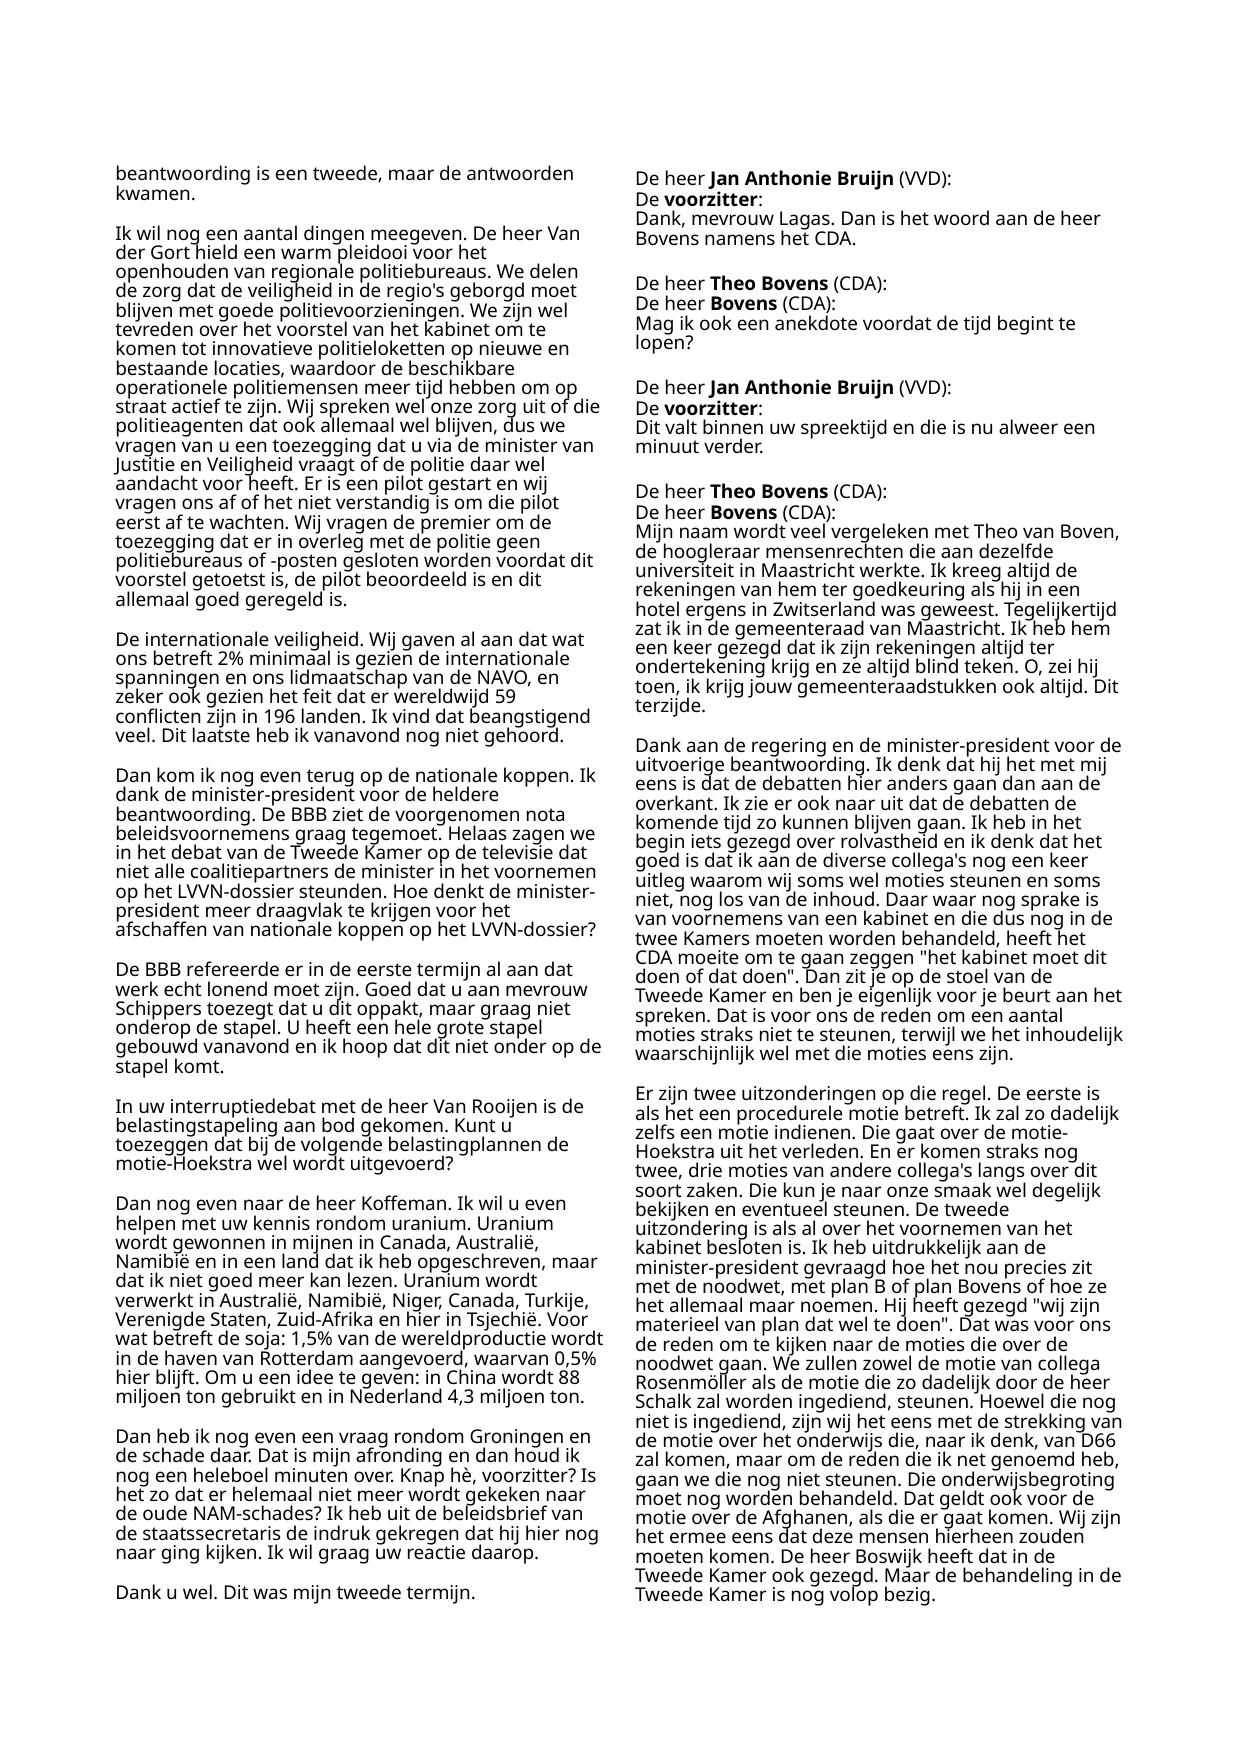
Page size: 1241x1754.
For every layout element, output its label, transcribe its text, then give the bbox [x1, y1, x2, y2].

text Dan kom ik nog even terug op de nationale koppen. Ik dank de minister-president voor de heldere beantwoording. De BBB ziet de voorgenomen nota beleidsvoornemens graag tegemoet. Helaas zagen we in het debat van de Tweede Kamer op de televisie dat niet alle coalitiepartners de minister in het voornemen op het LVVN-dossier steunden. Hoe denkt de minister-president meer draagvlak te krijgen voor het afschaffen van nationale koppen op het LVVN-dossier? [115, 767, 605, 941]
text De heer Bovens (CDA): [635, 504, 1125, 523]
text De heer Theo Bovens (CDA): [635, 270, 1125, 295]
text De voorzitter: [635, 191, 1125, 210]
text Ik wil nog een aantal dingen meegeven. De heer Van der Gort hield een warm pleidooi voor het openhouden van regionale politiebureaus. We delen de zorg dat de veiligheid in de regio's geborgd moet blijven met goede politievoorzieningen. We zijn wel tevreden over het voorstel van het kabinet om te komen tot innovatieve politieloketten op nieuwe en bestaande locaties, waardoor de beschikbare operationele politiemensen meer tijd hebben om op straat actief te zijn. Wij spreken wel onze zorg uit of die politieagenten dat ook allemaal wel blijven, dus we vragen van u een toezegging dat u via de minister van Justitie en Veiligheid vraagt of de politie daar wel aandacht voor heeft. Er is een pilot gestart en wij vragen ons af of het niet verstandig is om die pilot eerst af te wachten. Wij vragen de premier om de toezegging dat er in overleg met de politie geen politiebureaus of -posten gesloten worden voordat dit voorstel getoetst is, de pilot beoordeeld is en dit allemaal goed geregeld is. [115, 224, 605, 610]
text Mijn naam wordt veel vergeleken met Theo van Boven, de hoogleraar mensenrechten die aan dezelfde universiteit in Maastricht werkte. Ik kreeg altijd de rekeningen van hem ter goedkeuring als hij in een hotel ergens in Zwitserland was geweest. Tegelijkertijd zat ik in de gemeenteraad van Maastricht. Ik heb hem een keer gezegd dat ik zijn rekeningen altijd ter ondertekening krijg en ze altijd blind teken. O, zei hij toen, ik krijg jouw gemeenteraadstukken ook altijd. Dit terzijde. [635, 523, 1125, 716]
text Dan heb ik nog even een vraag rondom Groningen en de schade daar. Dat is mijn afronding en dan houd ik nog een heleboel minuten over. Knap hè, voorzitter? Is het zo dat er helemaal niet meer wordt gekeken naar de oude NAM-schades? Ik heb uit de beleidsbrief van de staatssecretaris de indruk gekregen dat hij hier nog naar ging kijken. Ik wil graag uw reactie daarop. [115, 1428, 605, 1563]
text De voorzitter: [635, 400, 1125, 419]
text Dank, mevrouw Lagas. Dan is het woord aan de heer Bovens namens het CDA. [635, 210, 1125, 249]
text Dit valt binnen uw spreektijd en die is nu alweer een minuut verder. [635, 419, 1125, 458]
text In uw interruptiedebat met de heer Van Rooijen is de belastingstapeling aan bod gekomen. Kunt u toezeggen dat bij de volgende belastingplannen de motie-Hoekstra wel wordt uitgevoerd? [115, 1098, 605, 1175]
text De heer Bovens (CDA): [635, 295, 1125, 315]
text Dank u wel. Dit was mijn tweede termijn. [115, 1584, 605, 1603]
text Mag ik ook een anekdote voordat de tijd begint te lopen? [635, 315, 1125, 353]
text De BBB refereerde er in de eerste termijn al aan dat werk echt lonend moet zijn. Goed dat u aan mevrouw Schippers toezegt dat u dit oppakt, maar graag niet onderop de stapel. U heeft een hele grote stapel gebouwd vanavond en ik hoop dat dit niet onder op de stapel komt. [115, 961, 605, 1077]
text De internationale veiligheid. Wij gaven al aan dat wat ons betreft 2% minimaal is gezien de internationale spanningen en ons lidmaatschap van de NAVO, en zeker ook gezien het feit dat er wereldwijd 59 conflicten zijn in 196 landen. Ik vind dat beangstigend veel. Dit laatste heb ik vanavond nog niet gehoord. [115, 631, 605, 746]
text De heer Jan Anthonie Bruijn (VVD): [635, 374, 1125, 400]
text Er zijn twee uitzonderingen op die regel. De eerste is als het een procedurele motie betreft. Ik zal zo dadelijk zelfs een motie indienen. Die gaat over de motie-Hoekstra uit het verleden. En er komen straks nog twee, drie moties van andere collega's langs over dit soort zaken. Die kun je naar onze smaak wel degelijk bekijken en eventueel steunen. De tweede uitzondering is als al over het voornemen van het kabinet besloten is. Ik heb uitdrukkelijk aan de minister-president gevraagd hoe het nou precies zit met de noodwet, met plan B of plan Bovens of hoe ze het allemaal maar noemen. Hij heeft gezegd "wij zijn materieel van plan dat wel te doen". Dat was voor ons de reden om te kijken naar de moties die over de noodwet gaan. We zullen zowel de motie van collega Rosenmöller als de motie die zo dadelijk door de heer Schalk zal worden ingediend, steunen. Hoewel die nog niet is ingediend, zijn wij het eens met de strekking van de motie over het onderwijs die, naar ik denk, van D66 zal komen, maar om de reden die ik net genoemd heb, gaan we die nog niet steunen. Die onderwijsbegroting moet nog worden behandeld. Dat geldt ook voor de motie over de Afghanen, als die er gaat komen. Wij zijn het ermee eens dat deze mensen hierheen zouden moeten komen. De heer Boswijk heeft dat in de Tweede Kamer ook gezegd. Maar de behandeling in de Tweede Kamer is nog volop bezig. [635, 1085, 1125, 1606]
text De heer Jan Anthonie Bruijn (VVD): [635, 165, 1125, 191]
text Dan nog even naar de heer Koffeman. Ik wil u even helpen met uw kennis rondom uranium. Uranium wordt gewonnen in mijnen in Canada, Australië, Namibië en in een land dat ik heb opgeschreven, maar dat ik niet goed meer kan lezen. Uranium wordt verwerkt in Australië, Namibië, Niger, Canada, Turkije, Verenigde Staten, Zuid-Afrika en hier in Tsjechië. Voor wat betreft de soja: 1,5% van de wereldproductie wordt in de haven van Rotterdam aangevoerd, waarvan 0,5% hier blijft. Om u een idee te geven: in China wordt 88 miljoen ton gebruikt en in Nederland 4,3 miljoen ton. [115, 1195, 605, 1407]
text De heer Theo Bovens (CDA): [635, 478, 1125, 504]
text beantwoording is een tweede, maar de antwoorden kwamen. [115, 165, 605, 204]
text Dank aan de regering en de minister-president voor de uitvoerige beantwoording. Ik denk dat hij het met mij eens is dat de debatten hier anders gaan dan aan de overkant. Ik zie er ook naar uit dat de debatten de komende tijd zo kunnen blijven gaan. Ik heb in het begin iets gezegd over rolvastheid en ik denk dat het goed is dat ik aan de diverse collega's nog een keer uitleg waarom wij soms wel moties steunen en soms niet, nog los van de inhoud. Daar waar nog sprake is van voornemens van een kabinet en die dus nog in de twee Kamers moeten worden behandeld, heeft het CDA moeite om te gaan zeggen "het kabinet moet dit doen of dat doen". Dan zit je op de stoel van de Tweede Kamer en ben je eigenlijk voor je beurt aan het spreken. Dat is voor ons de reden om een aantal moties straks niet te steunen, terwijl we het inhoudelijk waarschijnlijk wel met die moties eens zijn. [635, 737, 1125, 1064]
